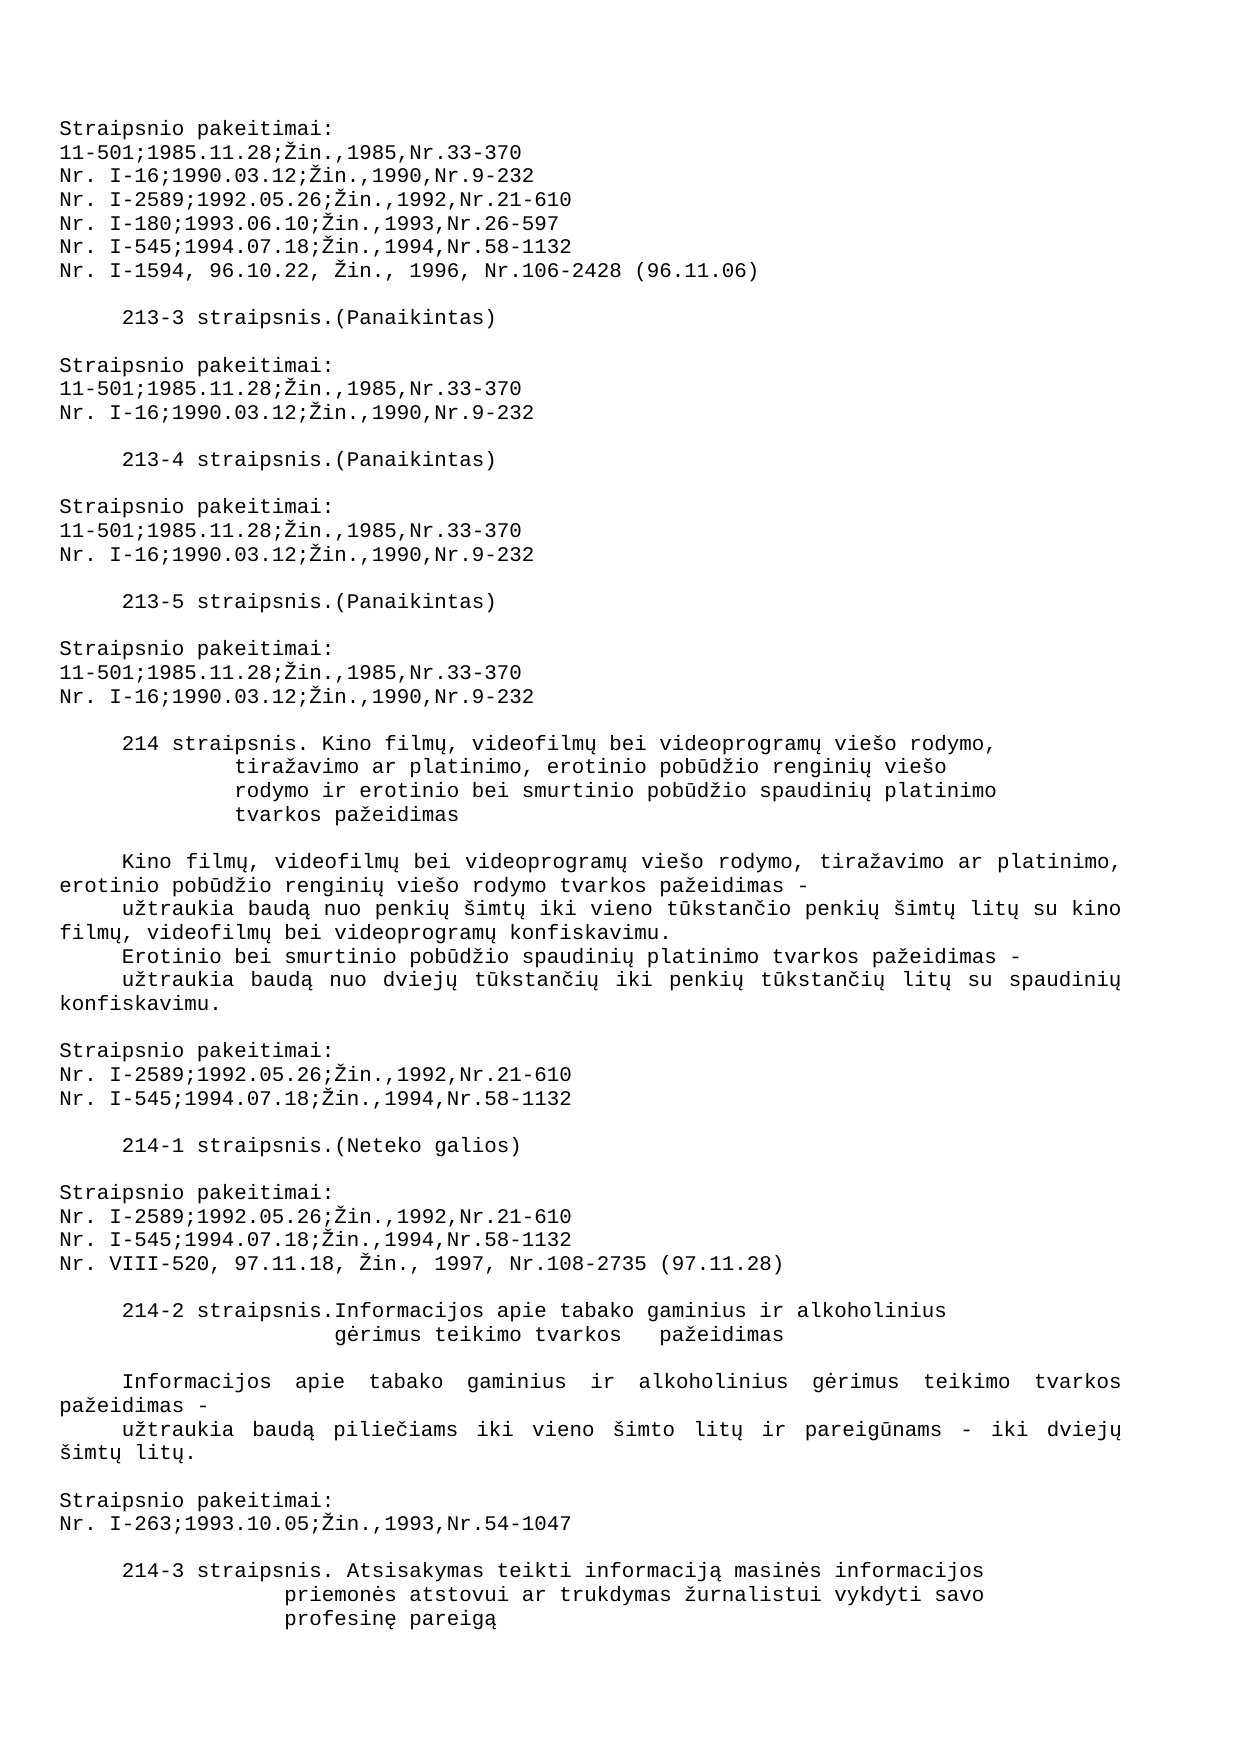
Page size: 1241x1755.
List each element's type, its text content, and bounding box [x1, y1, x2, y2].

text 11-501;1985.11.28;Žin.,1985,Nr.33-370 [59, 378, 1122, 402]
text tvarkos pažeidimas [59, 804, 1122, 827]
text Straipsnio pakeitimai: [59, 1489, 1122, 1513]
text Straipsnio pakeitimai: [59, 1182, 1122, 1206]
text Nr. I-180;1993.06.10;Žin.,1993,Nr.26-597 [59, 213, 1122, 236]
text užtraukia baudą piliečiams iki vieno šimto litų ir pareigūnams - iki dviejų šimtų litų. [59, 1419, 1122, 1466]
text 214-1 straipsnis.(Neteko galios) [59, 1135, 1122, 1158]
text 214-2 straipsnis.Informacijos apie tabako gaminius ir alkoholinius [59, 1300, 1122, 1324]
text Nr. VIII-520, 97.11.18, Žin., 1997, Nr.108-2735 (97.11.28) [59, 1253, 1122, 1277]
text 11-501;1985.11.28;Žin.,1985,Nr.33-370 [59, 662, 1122, 686]
text Kino filmų, videofilmų bei videoprogramų viešo rodymo, tiražavimo ar platinimo, erotinio pobūdžio renginių viešo rodymo tvarkos pažeidimas - [59, 851, 1122, 898]
text profesinę pareigą [59, 1608, 1122, 1631]
text Nr. I-2589;1992.05.26;Žin.,1992,Nr.21-610 [59, 1206, 1122, 1229]
text 214-3 straipsnis. Atsisakymas teikti informaciją masinės informacijos [59, 1561, 1122, 1584]
text Nr. I-1594, 96.10.22, Žin., 1996, Nr.106-2428 (96.11.06) [59, 260, 1122, 284]
text priemonės atstovui ar trukdymas žurnalistui vykdyti savo [59, 1584, 1122, 1608]
text užtraukia baudą nuo dviejų tūkstančių iki penkių tūkstančių litų su spaudinių konfiskavimu. [59, 969, 1122, 1017]
text Nr. I-16;1990.03.12;Žin.,1990,Nr.9-232 [59, 686, 1122, 709]
text tiražavimo ar platinimo, erotinio pobūdžio renginių viešo [59, 757, 1122, 780]
text Straipsnio pakeitimai: [59, 1040, 1122, 1064]
text 213-4 straipsnis.(Panaikintas) [59, 449, 1122, 473]
text užtraukia baudą nuo penkių šimtų iki vieno tūkstančio penkių šimtų litų su kino filmų, videofilmų bei videoprogramų konfiskavimu. [59, 898, 1122, 946]
text Nr. I-545;1994.07.18;Žin.,1994,Nr.58-1132 [59, 1088, 1122, 1111]
text rodymo ir erotinio bei smurtinio pobūdžio spaudinių platinimo [59, 780, 1122, 804]
text Straipsnio pakeitimai: [59, 638, 1122, 662]
text Nr. I-16;1990.03.12;Žin.,1990,Nr.9-232 [59, 165, 1122, 189]
text Nr. I-2589;1992.05.26;Žin.,1992,Nr.21-610 [59, 189, 1122, 213]
text Straipsnio pakeitimai: [59, 118, 1122, 142]
text Nr. I-263;1993.10.05;Žin.,1993,Nr.54-1047 [59, 1513, 1122, 1537]
text Nr. I-545;1994.07.18;Žin.,1994,Nr.58-1132 [59, 1229, 1122, 1253]
text Nr. I-2589;1992.05.26;Žin.,1992,Nr.21-610 [59, 1064, 1122, 1088]
text 213-5 straipsnis.(Panaikintas) [59, 591, 1122, 615]
text Nr. I-16;1990.03.12;Žin.,1990,Nr.9-232 [59, 402, 1122, 426]
text 214 straipsnis. Kino filmų, videofilmų bei videoprogramų viešo rodymo, [59, 733, 1122, 757]
text Straipsnio pakeitimai: [59, 354, 1122, 378]
text Straipsnio pakeitimai: [59, 496, 1122, 520]
text gėrimus teikimo tvarkos pažeidimas [59, 1324, 1122, 1348]
text Erotinio bei smurtinio pobūdžio spaudinių platinimo tvarkos pažeidimas - [59, 946, 1122, 969]
text Informacijos apie tabako gaminius ir alkoholinius gėrimus teikimo tvarkos pažeidimas - [59, 1371, 1122, 1419]
text 11-501;1985.11.28;Žin.,1985,Nr.33-370 [59, 142, 1122, 165]
text Nr. I-545;1994.07.18;Žin.,1994,Nr.58-1132 [59, 236, 1122, 260]
text Nr. I-16;1990.03.12;Žin.,1990,Nr.9-232 [59, 544, 1122, 567]
text 213-3 straipsnis.(Panaikintas) [59, 307, 1122, 331]
text 11-501;1985.11.28;Žin.,1985,Nr.33-370 [59, 520, 1122, 544]
